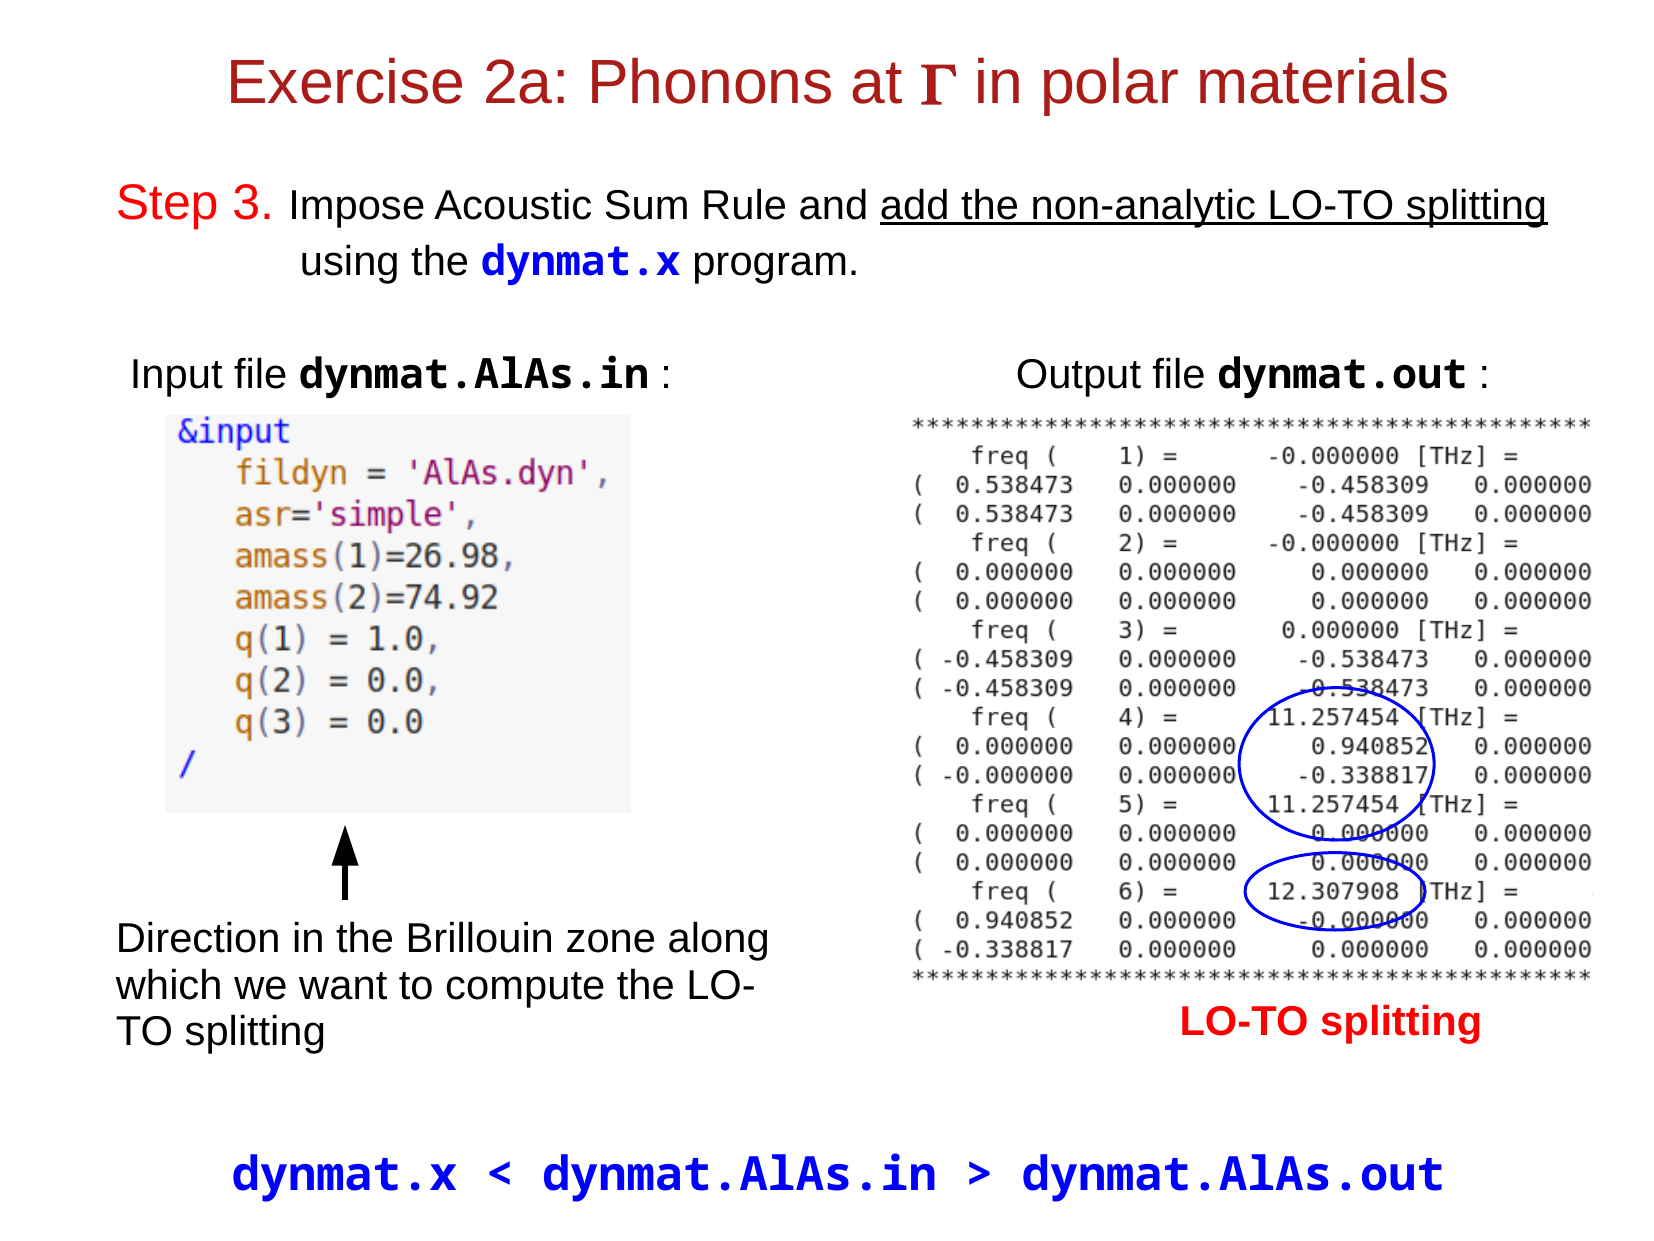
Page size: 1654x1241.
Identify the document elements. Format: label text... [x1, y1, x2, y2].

list Output file dynmat.out : [945, 343, 1636, 414]
list dynmat.x < dynmat.AlAs.in > dynmat.AlAs.out [165, 1140, 1516, 1241]
picture [903, 414, 1594, 992]
list Direction in the Brillouin zone along which we want to compute the LO-TO splitting [45, 915, 781, 1066]
list Step 3. Impose Acoustic Sum Rule and add the non-analytic LO-TO splitting using the dynmat.x program. [45, 174, 1630, 337]
list LO-TO splitting [1108, 997, 1622, 1098]
list Input file dynmat.AlAs.in : [59, 343, 706, 414]
picture [165, 415, 631, 813]
title Exercise 2a: Phonons at Γ in polar materials [82, 0, 1572, 186]
